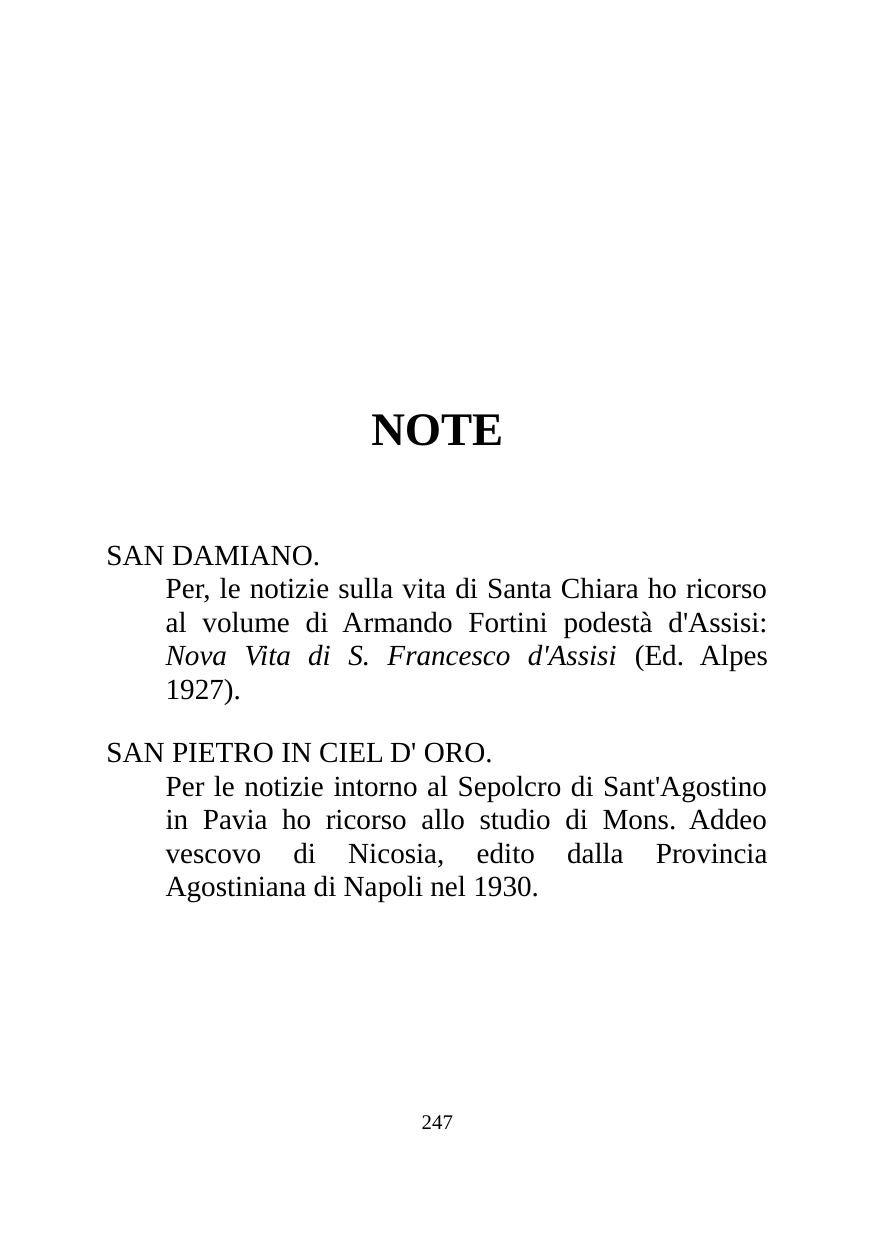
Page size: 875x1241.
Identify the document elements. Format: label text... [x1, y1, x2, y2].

text SAN DAMIANO. [106, 538, 768, 571]
text Per, le notizie sulla vita di Santa Chiara ho ricorso al volume di Armando Fortini podestà d'Assisi: Nova Vita di S. Francesco d'Assisi (Ed. Alpes 1927). [165, 571, 768, 706]
text Per le notizie intorno al Sepolcro di Sant'Agostino in Pavia ho ricorso allo studio di Mons. Addeo vescovo di Nicosia, edito dalla Provincia Agostiniana di Napoli nel 1930. [165, 769, 768, 903]
subtitle NOTE [106, 402, 768, 455]
text SAN PIETRO IN CIEL D' ORO. [106, 735, 768, 769]
